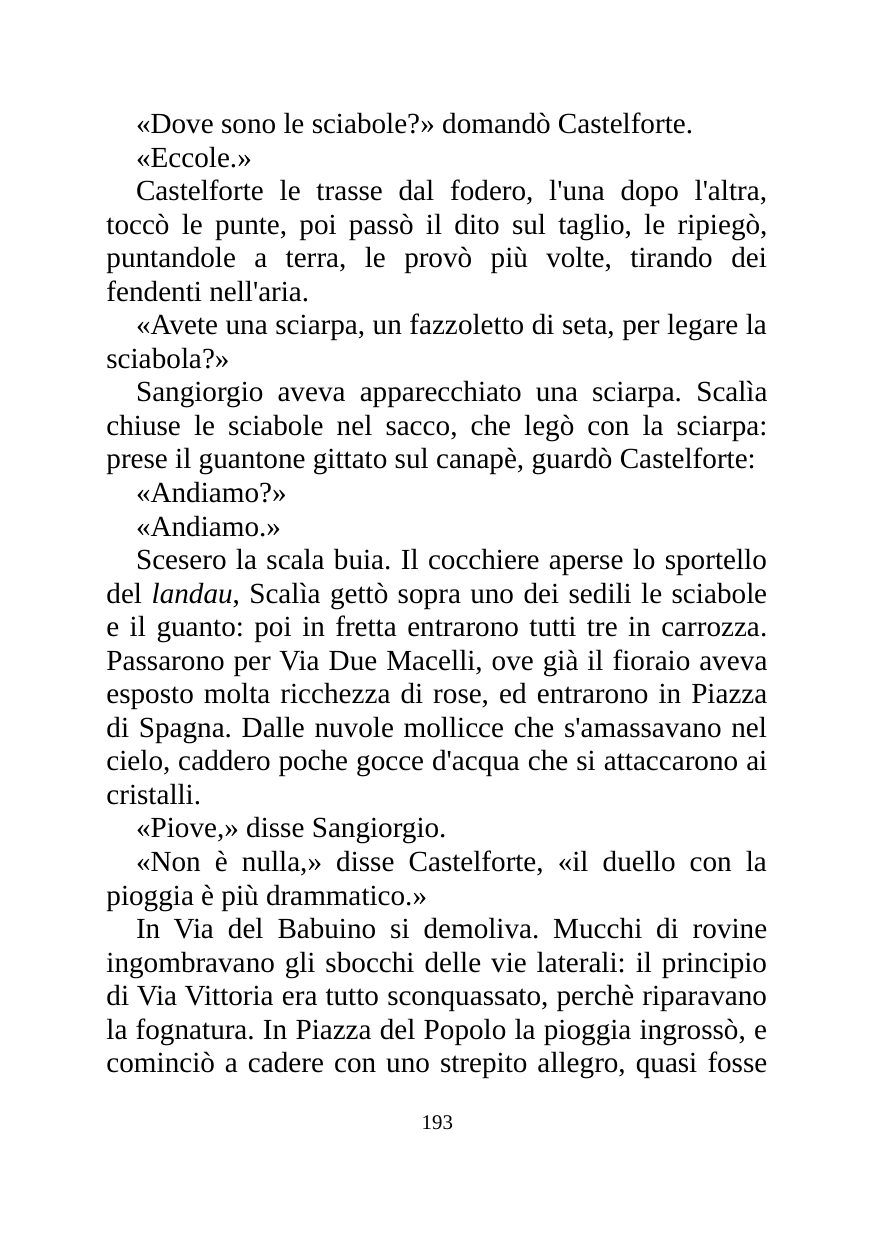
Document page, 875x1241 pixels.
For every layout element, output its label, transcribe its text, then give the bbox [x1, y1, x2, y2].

text «Piove,» disse Sangiorgio. [106, 811, 768, 844]
text «Dove sono le sciabole?» domandò Castelforte. [106, 106, 768, 140]
text «Non è nulla,» disse Castelforte, «il duello con la pioggia è più drammatico.» [106, 844, 768, 911]
text Castelforte le trasse dal fodero, l'una dopo l'altra, toccò le punte, poi passò il dito sul taglio, le ripiegò, puntandole a terra, le provò più volte, tirando dei fendenti nell'aria. [106, 173, 768, 307]
text Scesero la scala buia. Il cocchiere aperse lo sportello del landau, Scalìa gettò sopra uno dei sedili le sciabole e il guanto: poi in fretta entrarono tutti tre in carrozza. Passarono per Via Due Macelli, ove già il fioraio aveva esposto molta ricchezza di rose, ed entrarono in Piazza di Spagna. Dalle nuvole mollicce che s'amassavano nel cielo, caddero poche gocce d'acqua che si attaccarono ai cristalli. [106, 542, 768, 811]
text «Andiamo?» [106, 475, 768, 509]
text Sangiorgio aveva apparecchiato una sciarpa. Scalìa chiuse le sciabole nel sacco, che legò con la sciarpa: prese il guantone gittato sul canapè, guardò Castelforte: [106, 374, 768, 475]
text «Eccole.» [106, 140, 768, 173]
text In Via del Babuino si demoliva. Mucchi di rovine ingombravano gli sbocchi delle vie laterali: il principio di Via Vittoria era tutto sconquassato, perchè riparavano la fognatura. In Piazza del Popolo la pioggia ingrossò, e cominciò a cadere con uno strepito allegro, quasi fosse [106, 911, 768, 1079]
text «Andiamo.» [106, 509, 768, 542]
text «Avete una sciarpa, un fazzoletto di seta, per legare la sciabola?» [106, 307, 768, 374]
